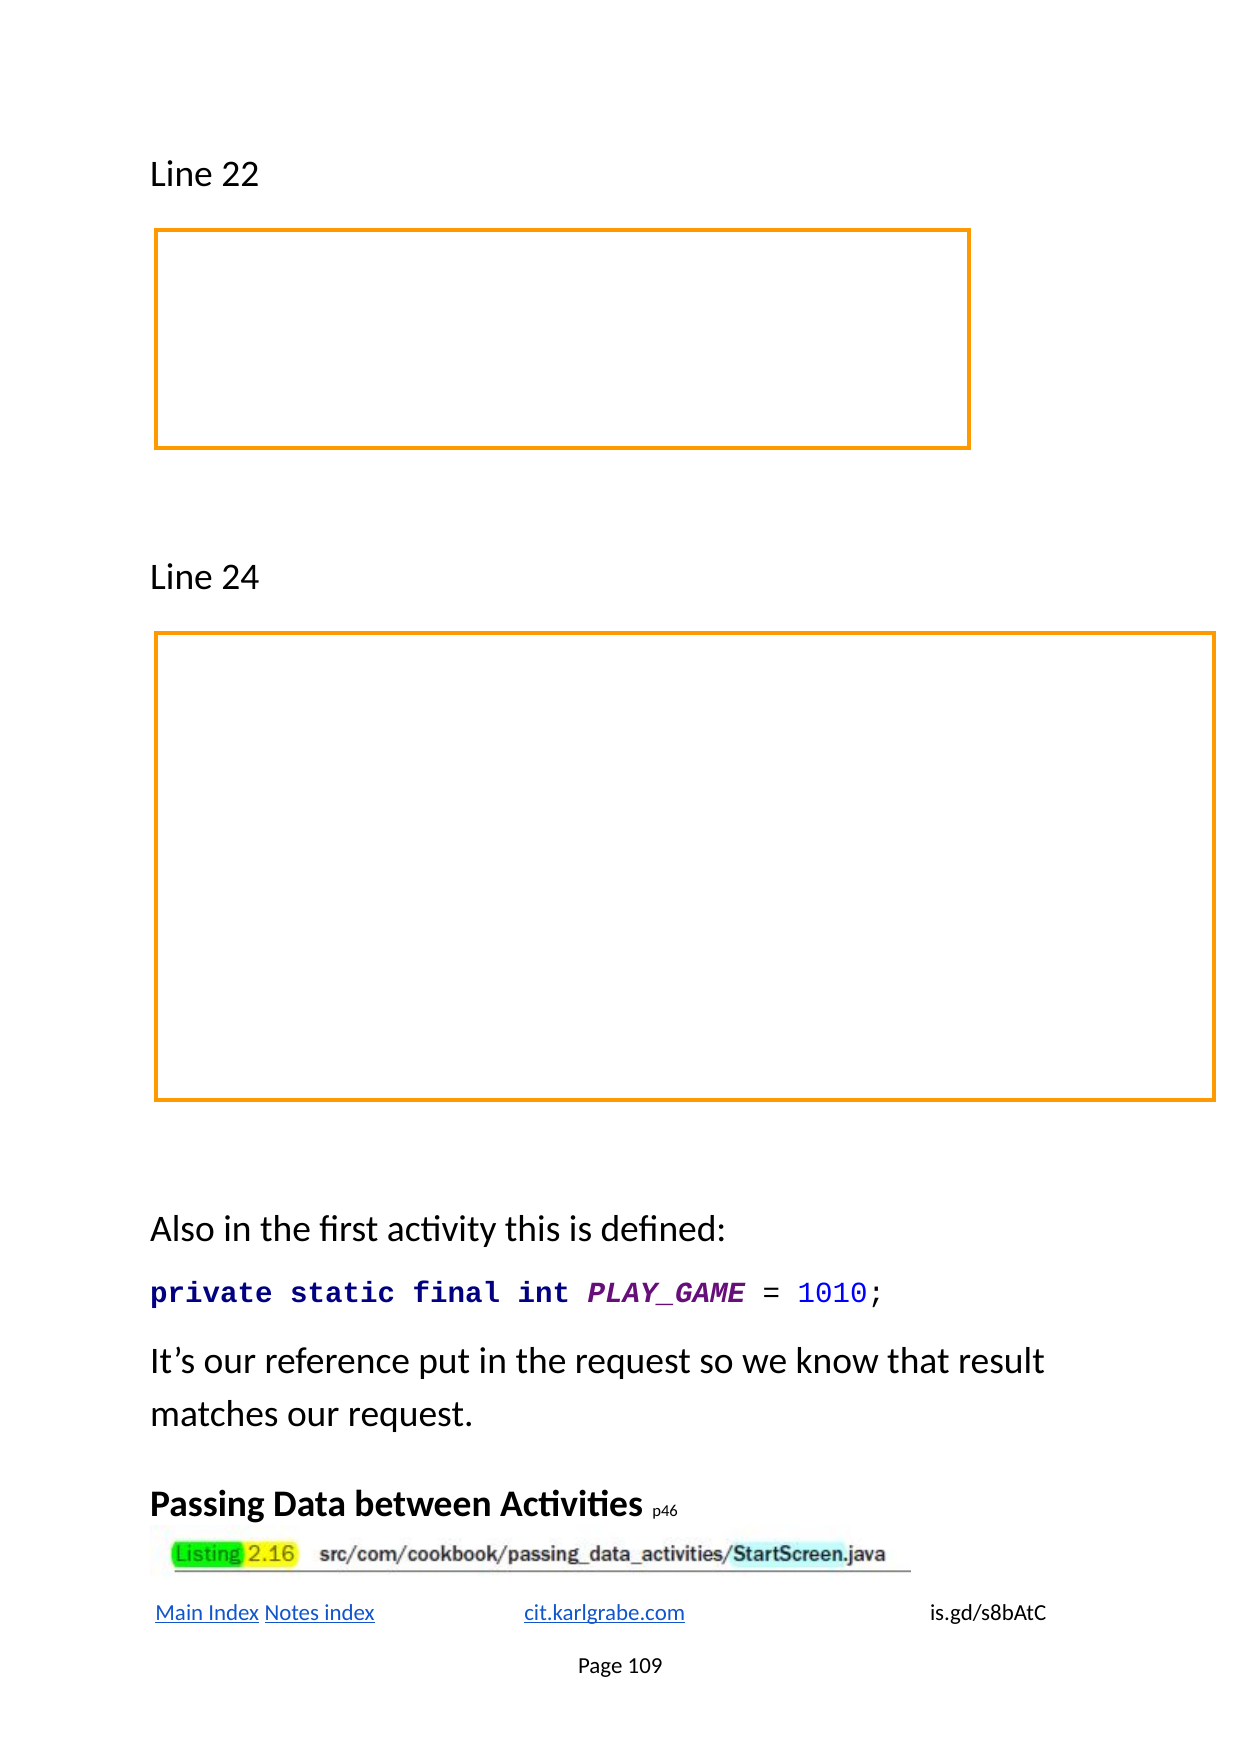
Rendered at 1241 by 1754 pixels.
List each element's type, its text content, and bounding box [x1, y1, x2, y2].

text It’s our reference put in the request so we know that result matches our request. [150, 1337, 1090, 1435]
text Line 22 [150, 150, 1090, 196]
text Line 24 [150, 553, 1090, 599]
text Also in the first activity this is defined: [150, 1204, 1090, 1250]
subtitle Passing Data between Activities p46 [150, 1480, 1090, 1577]
picture [150, 1525, 911, 1577]
picture [158, 232, 967, 446]
text private static final int PLAY_GAME = 1010; [150, 1278, 1090, 1311]
picture [158, 635, 1212, 1098]
